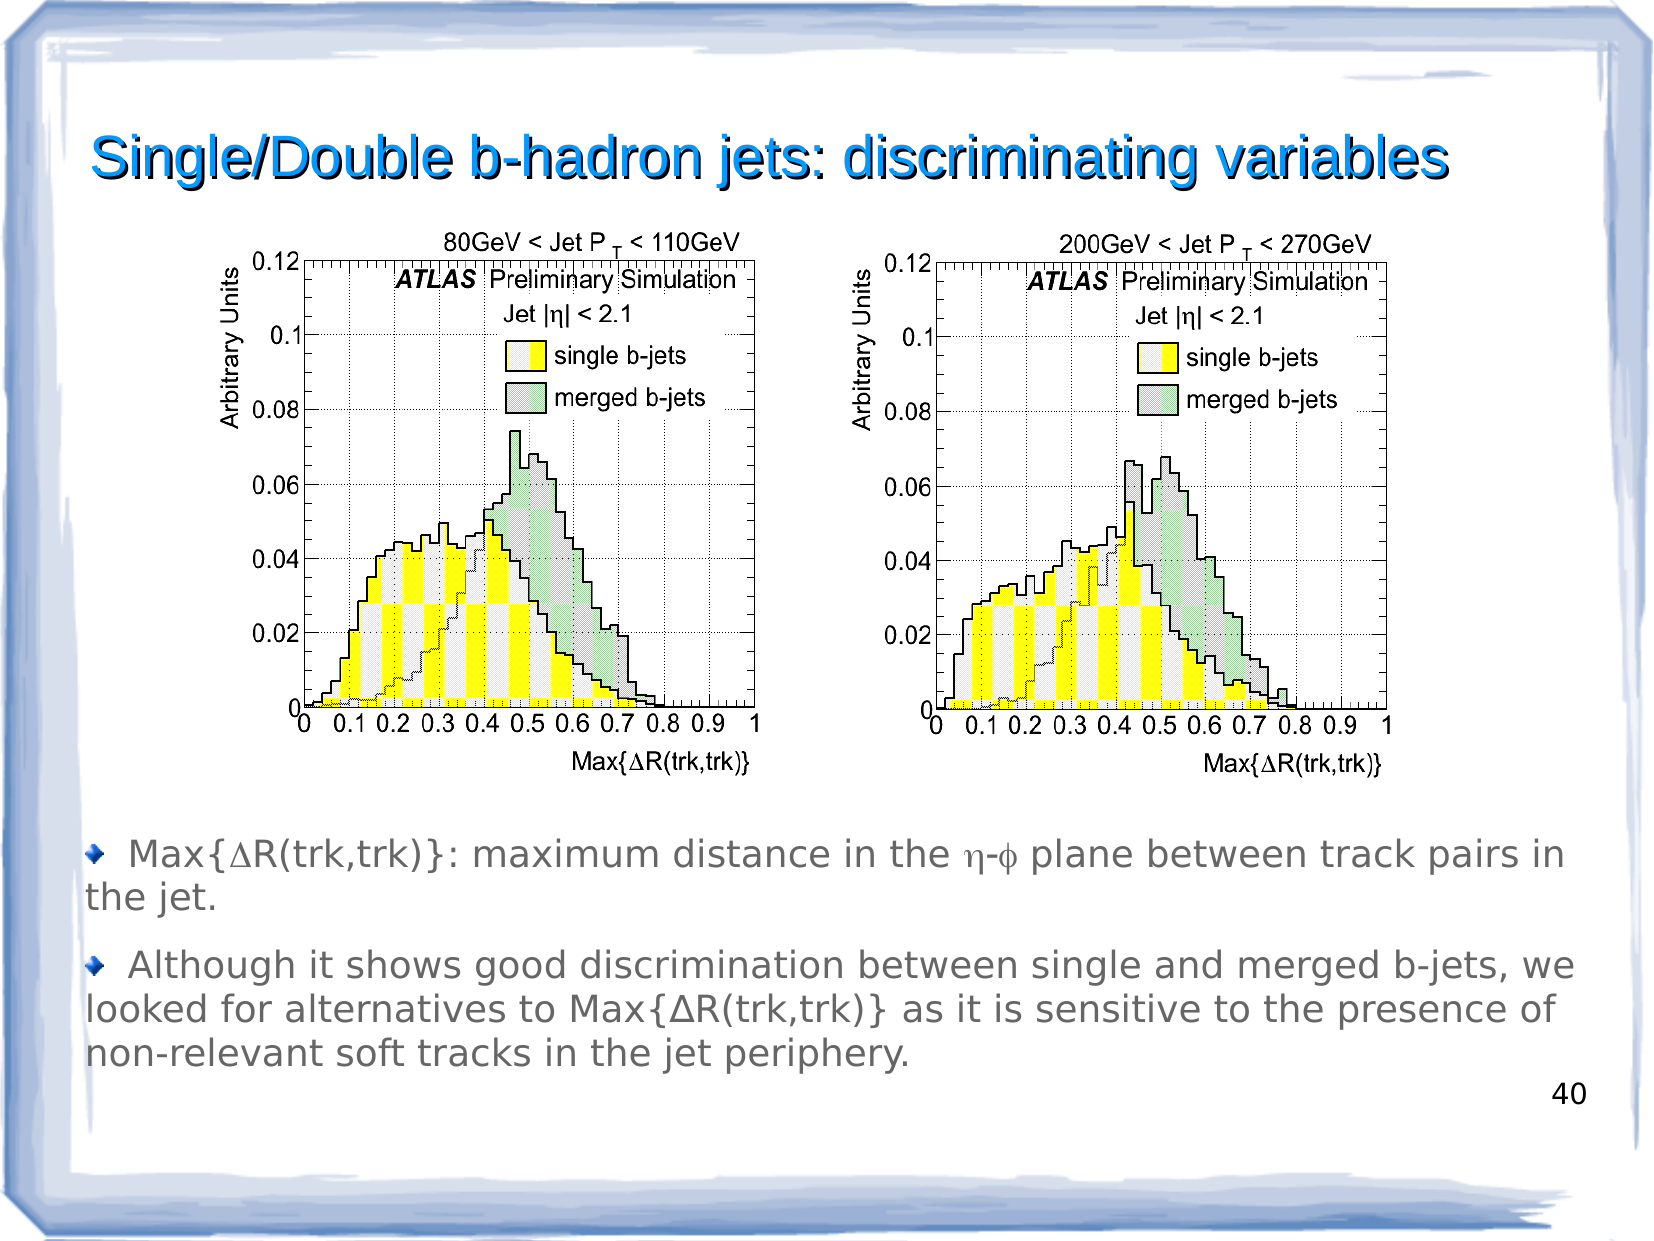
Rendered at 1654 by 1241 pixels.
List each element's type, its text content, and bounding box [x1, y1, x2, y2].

text_box Max{DR(trk,trk)}: maximum distance in the h-f plane between track pairs in the jet. Although it shows good discrimination between single and merged b-jets, we looked for alternatives to Max{∆R(trk,trk)} as it is sensitive to the presence of non-relevant soft tracks in the jet periphery. [70, 825, 1653, 1088]
picture [0, 0, 1654, 1241]
title Single/Double b-hadron jets: discriminating variables [89, 83, 1473, 230]
